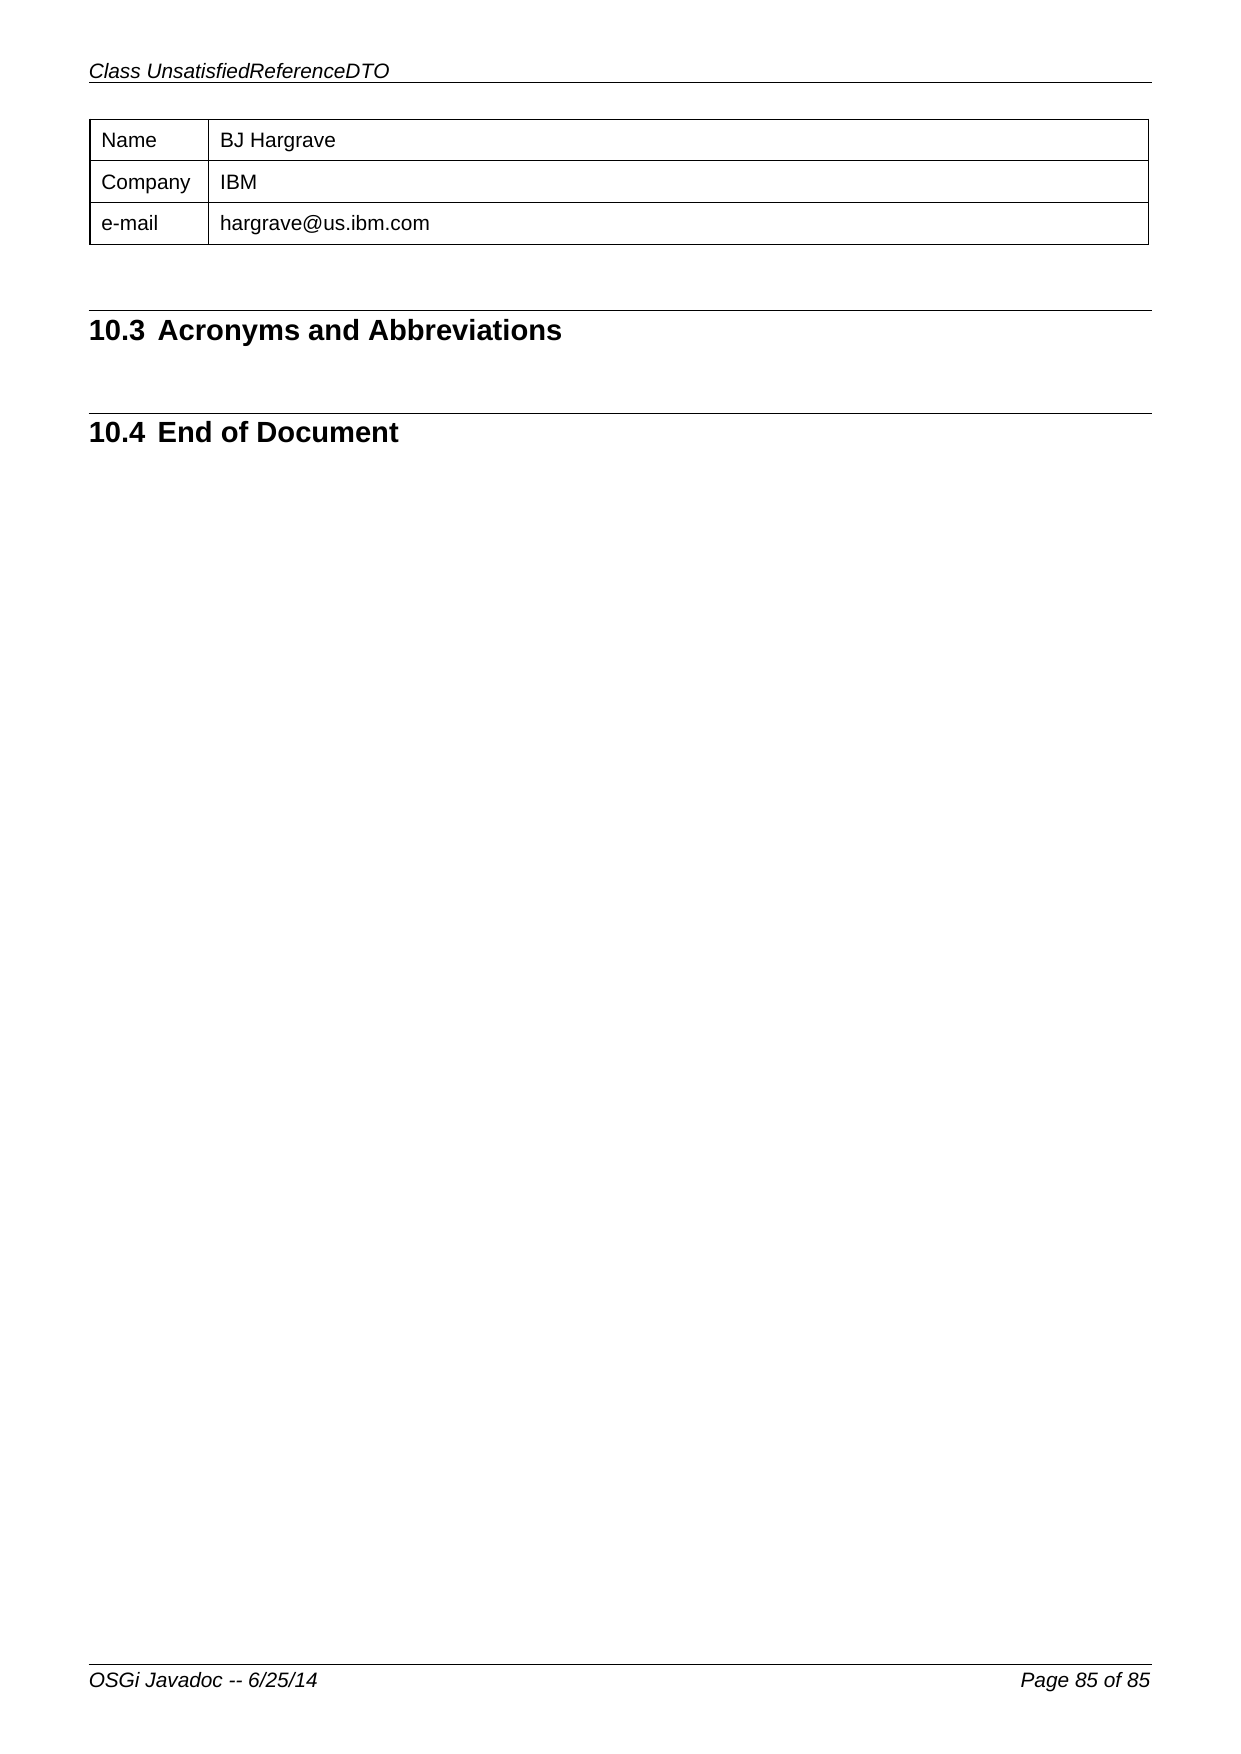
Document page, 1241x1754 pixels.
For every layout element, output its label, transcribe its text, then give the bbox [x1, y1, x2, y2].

table_cell hargrave@us.ibm.com [209, 203, 1148, 243]
table_header BJ Hargrave [209, 120, 1148, 160]
table_cell IBM [209, 161, 1148, 202]
table_cell e-mail [91, 203, 208, 243]
table_cell Company [91, 161, 208, 202]
subtitle End of Document [88, 414, 1152, 449]
table_header Name [91, 120, 208, 160]
subtitle Acronyms and Abbreviations [88, 311, 1152, 347]
